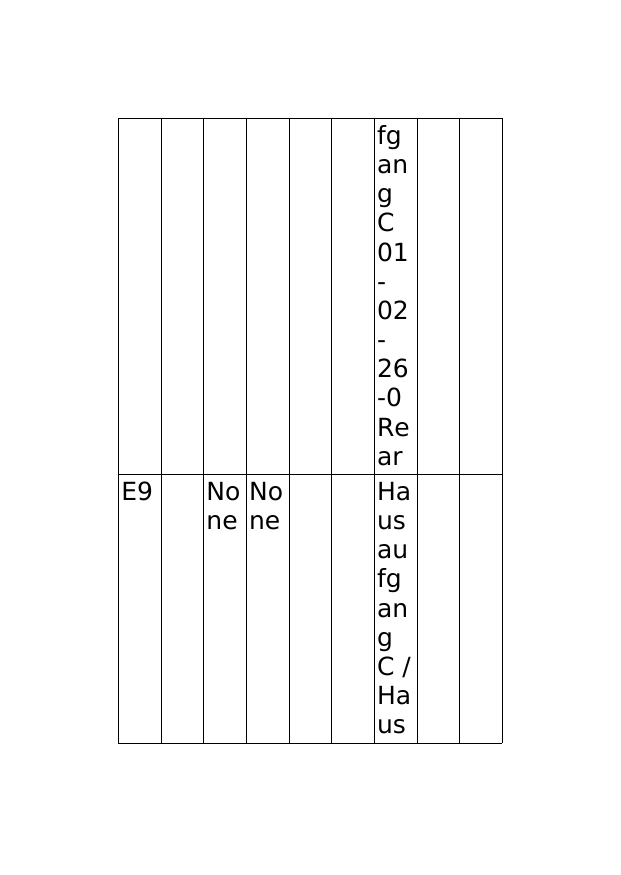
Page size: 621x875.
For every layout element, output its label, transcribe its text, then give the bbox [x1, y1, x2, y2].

table_cell [418, 119, 459, 474]
table_cell [332, 119, 374, 474]
table_cell Hausaufgang C / Haus [375, 475, 417, 742]
table_cell [460, 119, 502, 474]
table_cell [162, 119, 203, 474]
table_cell [332, 475, 374, 742]
table_cell None [204, 475, 246, 742]
table_cell [418, 475, 459, 742]
table_cell [119, 119, 161, 474]
table_cell [460, 475, 502, 742]
table_cell E9 [119, 475, 161, 742]
table_cell [290, 119, 331, 474]
table_cell [247, 119, 289, 474]
table_cell fgang C 01-02-26-0 Rear [375, 119, 417, 474]
table_cell None [247, 475, 289, 742]
table_cell [162, 475, 203, 742]
table_cell [290, 475, 331, 742]
table_cell [204, 119, 246, 474]
